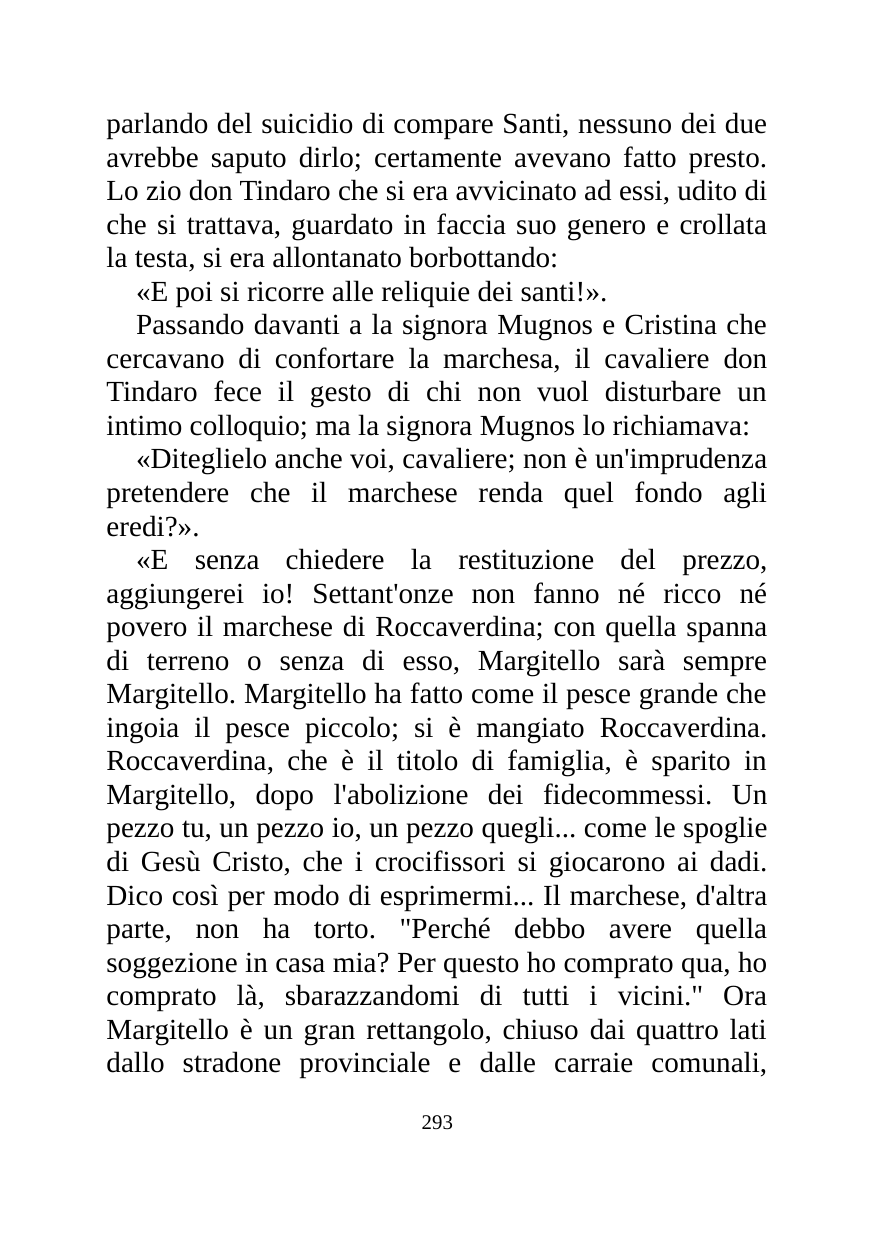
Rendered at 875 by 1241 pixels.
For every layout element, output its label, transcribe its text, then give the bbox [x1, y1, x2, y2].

text «E senza chiedere la restituzione del prezzo, aggiungerei io! Settant'onze non fanno né ricco né povero il marchese di Roccaverdina; con quella spanna di terreno o senza di esso, Margitello sarà sempre Margitello. Margitello ha fatto come il pesce grande che ingoia il pesce piccolo; si è mangiato Roccaverdina. Roccaverdina, che è il titolo di famiglia, è sparito in Margitello, dopo l'abolizione dei fidecommessi. Un pezzo tu, un pezzo io, un pezzo quegli... come le spoglie di Gesù Cristo, che i crocifissori si giocarono ai dadi. Dico così per modo di esprimermi... Il marchese, d'altra parte, non ha torto. "Perché debbo avere quella soggezione in casa mia? Per questo ho comprato qua, ho comprato là, sbarazzandomi di tutti i vicini." Ora Margitello è un gran rettangolo, chiuso dai quattro lati dallo stradone provinciale e dalle carraie comunali, [106, 542, 768, 1079]
text Passando davanti a la signora Mugnos e Cristina che cercavano di confortare la marchesa, il cavaliere don Tindaro fece il gesto di chi non vuol disturbare un intimo colloquio; ma la signora Mugnos lo richiamava: [106, 307, 768, 442]
text parlando del suicidio di compare Santi, nessuno dei due avrebbe saputo dirlo; certamente avevano fatto presto. Lo zio don Tindaro che si era avvicinato ad essi, udito di che si trattava, guardato in faccia suo genero e crollata la testa, si era allontanato borbottando: [106, 106, 768, 274]
text «Diteglielo anche voi, cavaliere; non è un'imprudenza pretendere che il marchese renda quel fondo agli eredi?». [106, 442, 768, 542]
text «E poi si ricorre alle reliquie dei santi!». [106, 274, 768, 307]
